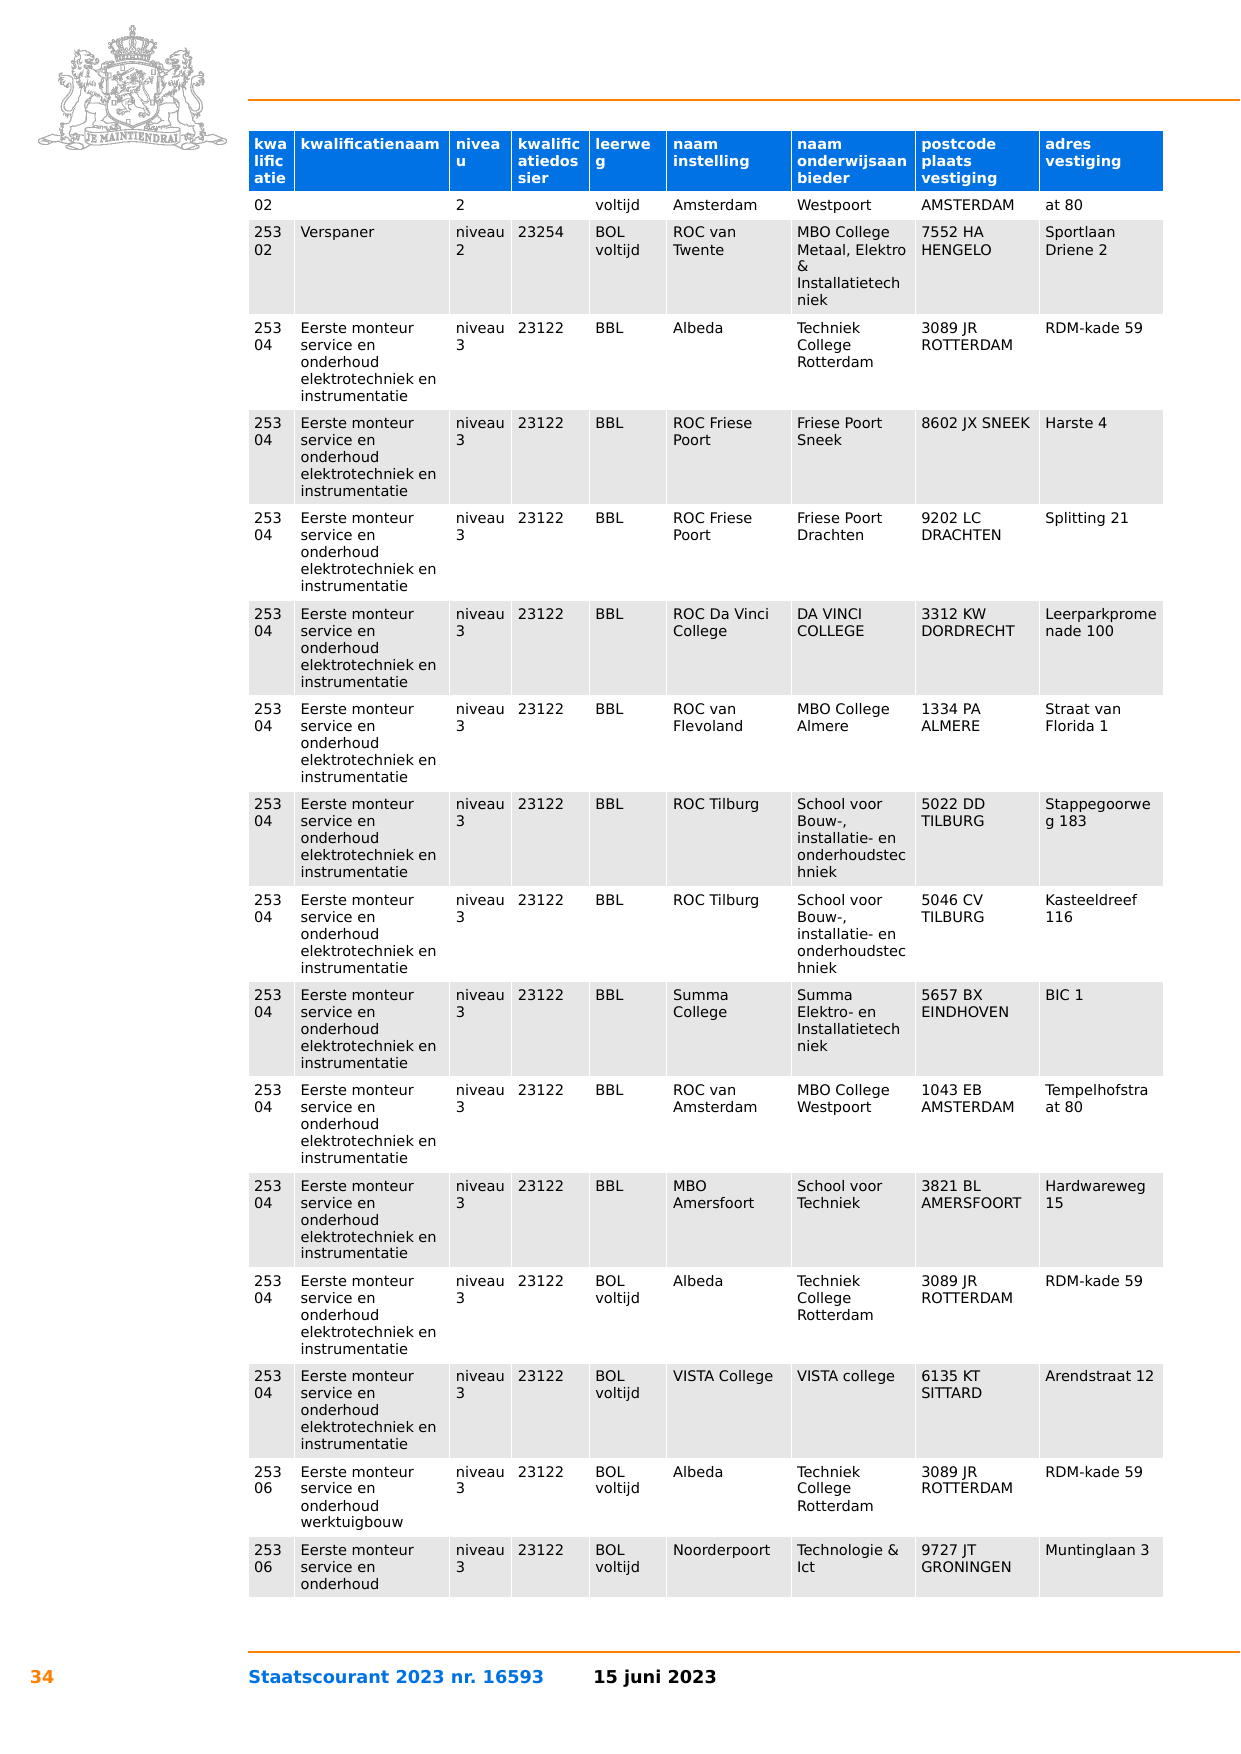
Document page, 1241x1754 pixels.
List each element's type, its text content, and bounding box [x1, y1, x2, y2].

table_cell Kasteeldreef 116 [1040, 887, 1163, 981]
table_header kwalificatienaam [295, 131, 449, 191]
picture [38, 25, 227, 150]
table_cell ROC van Amsterdam [667, 1078, 791, 1172]
table_cell Splitting 21 [1040, 506, 1163, 600]
table_cell 25304 [249, 601, 294, 695]
table_cell niveau 3 [450, 1537, 511, 1597]
table_cell niveau 3 [450, 315, 511, 409]
table_cell at 80 [1040, 192, 1163, 219]
table_cell 23122 [512, 1268, 589, 1362]
table_cell Verspaner [295, 220, 449, 314]
table_cell 25304 [249, 1173, 294, 1267]
table_cell Eerste monteur service en onderhoud werktuigbouw [295, 1459, 449, 1536]
table_cell 25306 [249, 1459, 294, 1536]
table_cell voltijd [590, 192, 666, 219]
table_cell niveau 2 [450, 220, 511, 314]
table_cell 3089 JR ROTTERDAM [916, 1268, 1039, 1362]
table_cell niveau 3 [450, 887, 511, 981]
table_cell 3312 KW DORDRECHT [916, 601, 1039, 695]
table_cell Eerste monteur service en onderhoud elektrotechniek en instrumentatie [295, 601, 449, 695]
table_cell [295, 192, 449, 219]
table_cell niveau 3 [450, 410, 511, 504]
table_header niveau [450, 131, 511, 191]
table_cell ROC Friese Poort [667, 410, 791, 504]
table_cell VISTA College [667, 1364, 791, 1458]
table_cell BOL voltijd [590, 220, 666, 314]
table_cell 23122 [512, 1173, 589, 1267]
table_cell 8602 JX SNEEK [916, 410, 1039, 504]
table_cell Eerste monteur service en onderhoud elektrotechniek en instrumentatie [295, 887, 449, 981]
table_cell niveau 3 [450, 1078, 511, 1172]
table_cell niveau 3 [450, 601, 511, 695]
table_cell Eerste monteur service en onderhoud elektrotechniek en instrumentatie [295, 1364, 449, 1458]
table_cell BBL [590, 696, 666, 791]
table_cell BBL [590, 887, 666, 981]
table_cell Hardwareweg 15 [1040, 1173, 1163, 1267]
table_cell School voor Bouw-, installatie- en onderhoudstechniek [792, 887, 915, 981]
table_cell 23122 [512, 601, 589, 695]
table_cell niveau 3 [450, 1364, 511, 1458]
table_cell Sportlaan Driene 2 [1040, 220, 1163, 314]
table_cell niveau 3 [450, 1459, 511, 1536]
table_cell Techniek College Rotterdam [792, 315, 915, 409]
table_cell niveau 3 [450, 506, 511, 600]
table_cell RDM-kade 59 [1040, 1459, 1163, 1536]
table_cell niveau 3 [450, 1268, 511, 1362]
table_cell 1043 EB AMSTERDAM [916, 1078, 1039, 1172]
table_cell RDM-kade 59 [1040, 1268, 1163, 1362]
table_header kwalificatie [249, 131, 294, 191]
table_cell BBL [590, 315, 666, 409]
table_cell Eerste monteur service en onderhoud elektrotechniek en instrumentatie [295, 1173, 449, 1267]
table_cell Eerste monteur service en onderhoud elektrotechniek en instrumentatie [295, 696, 449, 791]
table_cell Eerste monteur service en onderhoud elektrotechniek en instrumentatie [295, 506, 449, 600]
table_cell Summa College [667, 982, 791, 1076]
table_cell Eerste monteur service en onderhoud elektrotechniek en instrumentatie [295, 982, 449, 1076]
table_cell 23122 [512, 696, 589, 791]
table_cell 23122 [512, 1364, 589, 1458]
table_cell 3821 BL AMERSFOORT [916, 1173, 1039, 1267]
table_cell niveau 3 [450, 1173, 511, 1267]
table_cell 6135 KT SITTARD [916, 1364, 1039, 1458]
table_cell Albeda [667, 1459, 791, 1536]
table_cell Harste 4 [1040, 410, 1163, 504]
table_cell School voor Techniek [792, 1173, 915, 1267]
table_cell niveau 3 [450, 982, 511, 1076]
table_cell 25304 [249, 792, 294, 886]
table_cell Summa Elektro- en Installatietechniek [792, 982, 915, 1076]
table_header postcode plaats vestiging [916, 131, 1039, 191]
table_cell 25304 [249, 1078, 294, 1172]
table_cell 23122 [512, 1537, 589, 1597]
table_cell 9727 JT GRONINGEN [916, 1537, 1039, 1597]
table_cell 5046 CV TILBURG [916, 887, 1039, 981]
table_cell 25304 [249, 1364, 294, 1458]
table_cell Noorderpoort [667, 1537, 791, 1597]
table_cell ROC Tilburg [667, 792, 791, 886]
table_cell BOL voltijd [590, 1459, 666, 1536]
table_cell 23122 [512, 1459, 589, 1536]
table_cell 25304 [249, 1268, 294, 1362]
table_cell MBO College Almere [792, 696, 915, 791]
table_cell MBO College Westpoort [792, 1078, 915, 1172]
table_cell Technologie & Ict [792, 1537, 915, 1597]
table_cell Amsterdam [667, 192, 791, 219]
table_cell 2 [450, 192, 511, 219]
table_cell Techniek College Rotterdam [792, 1459, 915, 1536]
table_cell 23122 [512, 887, 589, 981]
table_cell Eerste monteur service en onderhoud elektrotechniek en instrumentatie [295, 315, 449, 409]
table_header naam instelling [667, 131, 791, 191]
table_cell DA VINCI COLLEGE [792, 601, 915, 695]
table_cell MBO College Metaal, Elektro & Installatietechniek [792, 220, 915, 314]
table_cell Albeda [667, 315, 791, 409]
table_header leerweg [590, 131, 666, 191]
table_cell 25304 [249, 887, 294, 981]
table_cell Friese Poort Sneek [792, 410, 915, 504]
table_cell Leerparkpromenade 100 [1040, 601, 1163, 695]
table_cell BBL [590, 982, 666, 1076]
table_cell BBL [590, 506, 666, 600]
table_cell 5022 DD TILBURG [916, 792, 1039, 886]
table_header kwalificatiedossier [512, 131, 589, 191]
table_cell Eerste monteur service en onderhoud [295, 1537, 449, 1597]
table_cell Stappegoorweg 183 [1040, 792, 1163, 886]
table_cell MBO Amersfoort [667, 1173, 791, 1267]
table_cell Eerste monteur service en onderhoud elektrotechniek en instrumentatie [295, 410, 449, 504]
table_cell 23122 [512, 1078, 589, 1172]
table_cell BOL voltijd [590, 1537, 666, 1597]
table_cell Tempelhofstraat 80 [1040, 1078, 1163, 1172]
table_header naam onderwijsaanbieder [792, 131, 915, 191]
table_cell Eerste monteur service en onderhoud elektrotechniek en instrumentatie [295, 1078, 449, 1172]
table_cell BBL [590, 1078, 666, 1172]
table_cell 23122 [512, 792, 589, 886]
table_cell 23122 [512, 410, 589, 504]
table_cell 1334 PA ALMERE [916, 696, 1039, 791]
table_cell Eerste monteur service en onderhoud elektrotechniek en instrumentatie [295, 792, 449, 886]
table_cell Techniek College Rotterdam [792, 1268, 915, 1362]
table_cell VISTA college [792, 1364, 915, 1458]
table_cell 23122 [512, 315, 589, 409]
table_cell ROC Friese Poort [667, 506, 791, 600]
table_cell 25306 [249, 1537, 294, 1597]
table_cell BOL voltijd [590, 1364, 666, 1458]
table_cell Friese Poort Drachten [792, 506, 915, 600]
table_cell 25304 [249, 982, 294, 1076]
table_cell ROC Tilburg [667, 887, 791, 981]
table_cell [512, 192, 589, 219]
table_cell 25304 [249, 410, 294, 504]
table_cell 7552 HA HENGELO [916, 220, 1039, 314]
table_header adres vestiging [1040, 131, 1163, 191]
table_cell Muntinglaan 3 [1040, 1537, 1163, 1597]
table_cell 23254 [512, 220, 589, 314]
table_cell Westpoort [792, 192, 915, 219]
table_cell RDM-kade 59 [1040, 315, 1163, 409]
table_cell niveau 3 [450, 792, 511, 886]
table_cell 23122 [512, 982, 589, 1076]
table_cell AMSTERDAM [916, 192, 1039, 219]
table_cell 23122 [512, 506, 589, 600]
table_cell 9202 LC DRACHTEN [916, 506, 1039, 600]
table_cell ROC Da Vinci College [667, 601, 791, 695]
table_cell ROC van Twente [667, 220, 791, 314]
table_cell 25302 [249, 220, 294, 314]
table_cell 25304 [249, 315, 294, 409]
table_cell niveau 3 [450, 696, 511, 791]
table_cell BBL [590, 1173, 666, 1267]
table_cell 02 [249, 192, 294, 219]
table_cell 25304 [249, 506, 294, 600]
table_cell BBL [590, 601, 666, 695]
table_cell BIC 1 [1040, 982, 1163, 1076]
table_cell Albeda [667, 1268, 791, 1362]
table_cell BBL [590, 792, 666, 886]
table_cell 25304 [249, 696, 294, 791]
table_cell Arendstraat 12 [1040, 1364, 1163, 1458]
table_cell School voor Bouw-, installatie- en onderhoudstechniek [792, 792, 915, 886]
table_cell Eerste monteur service en onderhoud elektrotechniek en instrumentatie [295, 1268, 449, 1362]
table_cell 3089 JR ROTTERDAM [916, 315, 1039, 409]
table_cell Straat van Florida 1 [1040, 696, 1163, 791]
table_cell ROC van Flevoland [667, 696, 791, 791]
table_cell BOL voltijd [590, 1268, 666, 1362]
table_cell BBL [590, 410, 666, 504]
table_cell 5657 BX EINDHOVEN [916, 982, 1039, 1076]
table_cell 3089 JR ROTTERDAM [916, 1459, 1039, 1536]
